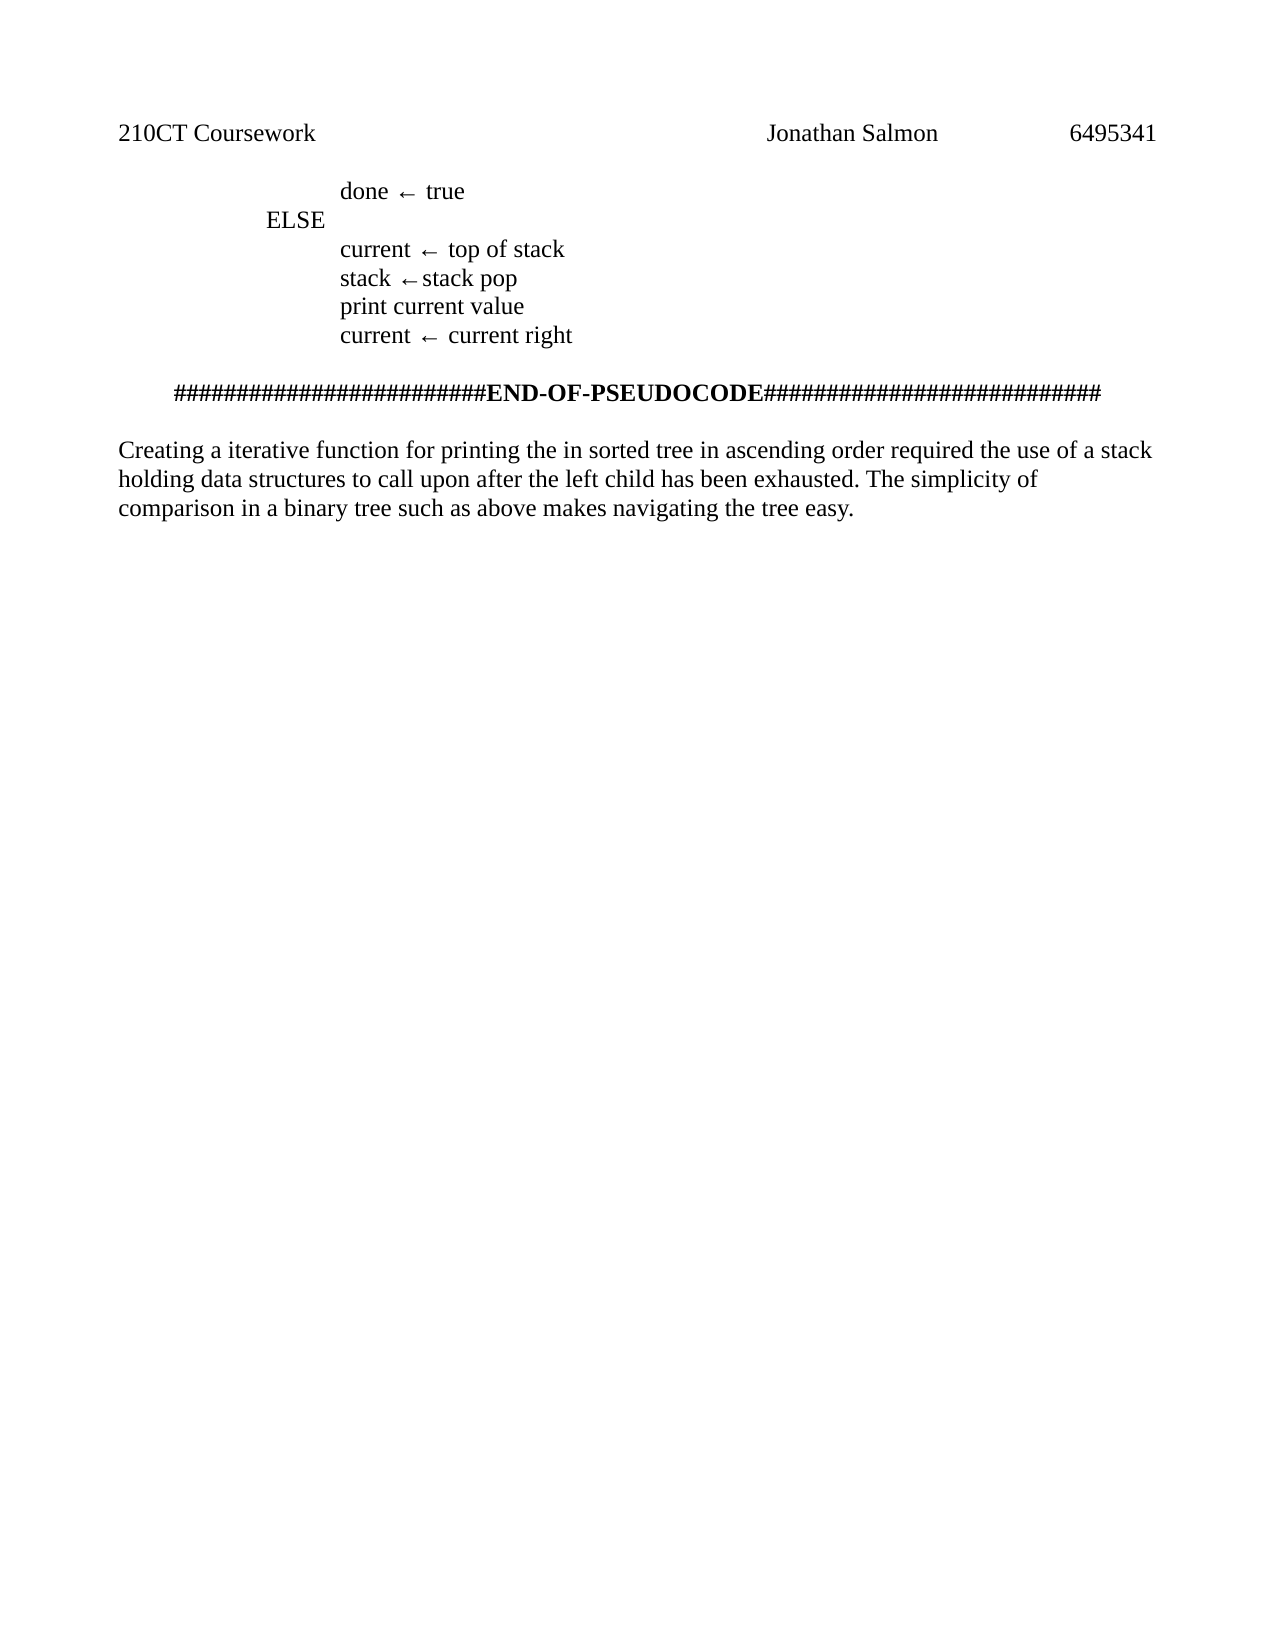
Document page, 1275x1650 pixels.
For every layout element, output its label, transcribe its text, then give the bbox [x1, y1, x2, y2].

text stack ←stack pop [118, 263, 1157, 291]
text done ← true [118, 176, 1157, 205]
text #########################END-OF-PSEUDOCODE########################### [118, 378, 1157, 406]
text ELSE [118, 205, 1157, 234]
text current ← current right [118, 320, 1157, 349]
text current ← top of stack [118, 234, 1157, 263]
text print current value [118, 291, 1157, 320]
text Creating a iterative function for printing the in sorted tree in ascending order required the use of a stack holding data structures to call upon after the left child has been exhausted. The simplicity of comparison in a binary tree such as above makes navigating the tree easy. [118, 435, 1157, 521]
